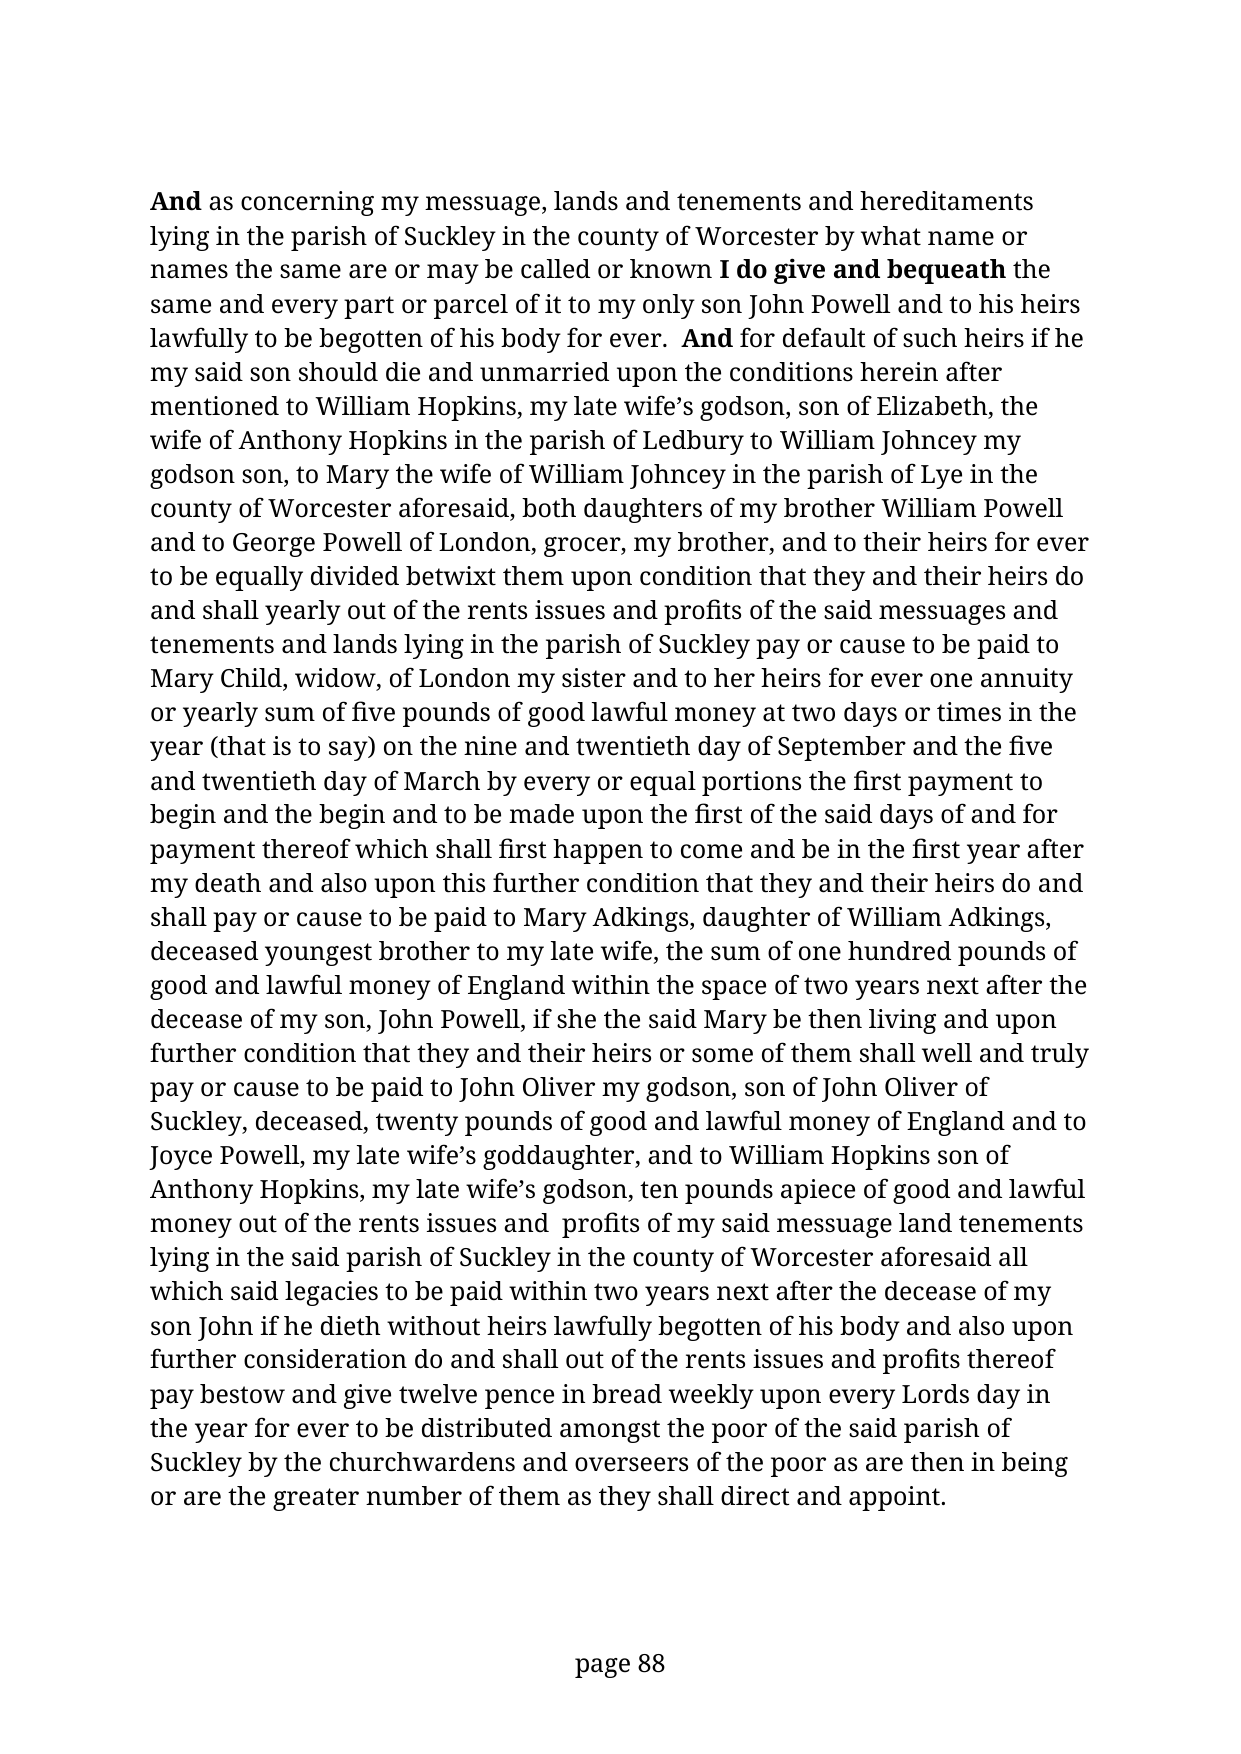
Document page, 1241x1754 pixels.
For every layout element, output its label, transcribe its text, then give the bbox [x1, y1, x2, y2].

text And as concerning my messuage, lands and tenements and hereditaments lying in the parish of Suckley in the county of Worcester by what name or names the same are or may be called or known I do give and bequeath the same and every part or parcel of it to my only son John Powell and to his heirs lawfully to be begotten of his body for ever. And for default of such heirs if he my said son should die and unmarried upon the conditions herein after mentioned to William Hopkins, my late wife’s godson, son of Elizabeth, the wife of Anthony Hopkins in the parish of Ledbury to William Johncey my godson son, to Mary the wife of William Johncey in the parish of Lye in the county of Worcester aforesaid, both daughters of my brother William Powell and to George Powell of London, grocer, my brother, and to their heirs for ever to be equally divided betwixt them upon condition that they and their heirs do and shall yearly out of the rents issues and profits of the said messuages and tenements and lands lying in the parish of Suckley pay or cause to be paid to Mary Child, widow, of London my sister and to her heirs for ever one annuity or yearly sum of five pounds of good lawful money at two days or times in the year (that is to say) on the nine and twentieth day of September and the five and twentieth day of March by every or equal portions the first payment to begin and the begin and to be made upon the first of the said days of and for payment thereof which shall first happen to come and be in the first year after my death and also upon this further condition that they and their heirs do and shall pay or cause to be paid to Mary Adkings, daughter of William Adkings, deceased youngest brother to my late wife, the sum of one hundred pounds of good and lawful money of England within the space of two years next after the decease of my son, John Powell, if she the said Mary be then living and upon further condition that they and their heirs or some of them shall well and truly pay or cause to be paid to John Oliver my godson, son of John Oliver of Suckley, deceased, twenty pounds of good and lawful money of England and to Joyce Powell, my late wife’s goddaughter, and to William Hopkins son of Anthony Hopkins, my late wife’s godson, ten pounds apiece of good and lawful money out of the rents issues and profits of my said messuage land tenements lying in the said parish of Suckley in the county of Worcester aforesaid all which said legacies to be paid within two years next after the decease of my son John if he dieth without heirs lawfully begotten of his body and also upon further consideration do and shall out of the rents issues and profits thereof pay bestow and give twelve pence in bread weekly upon every Lords day in the year for ever to be distributed amongst the poor of the said parish of Suckley by the churchwardens and overseers of the poor as are then in being or are the greater number of them as they shall direct and appoint. [150, 184, 1090, 1512]
